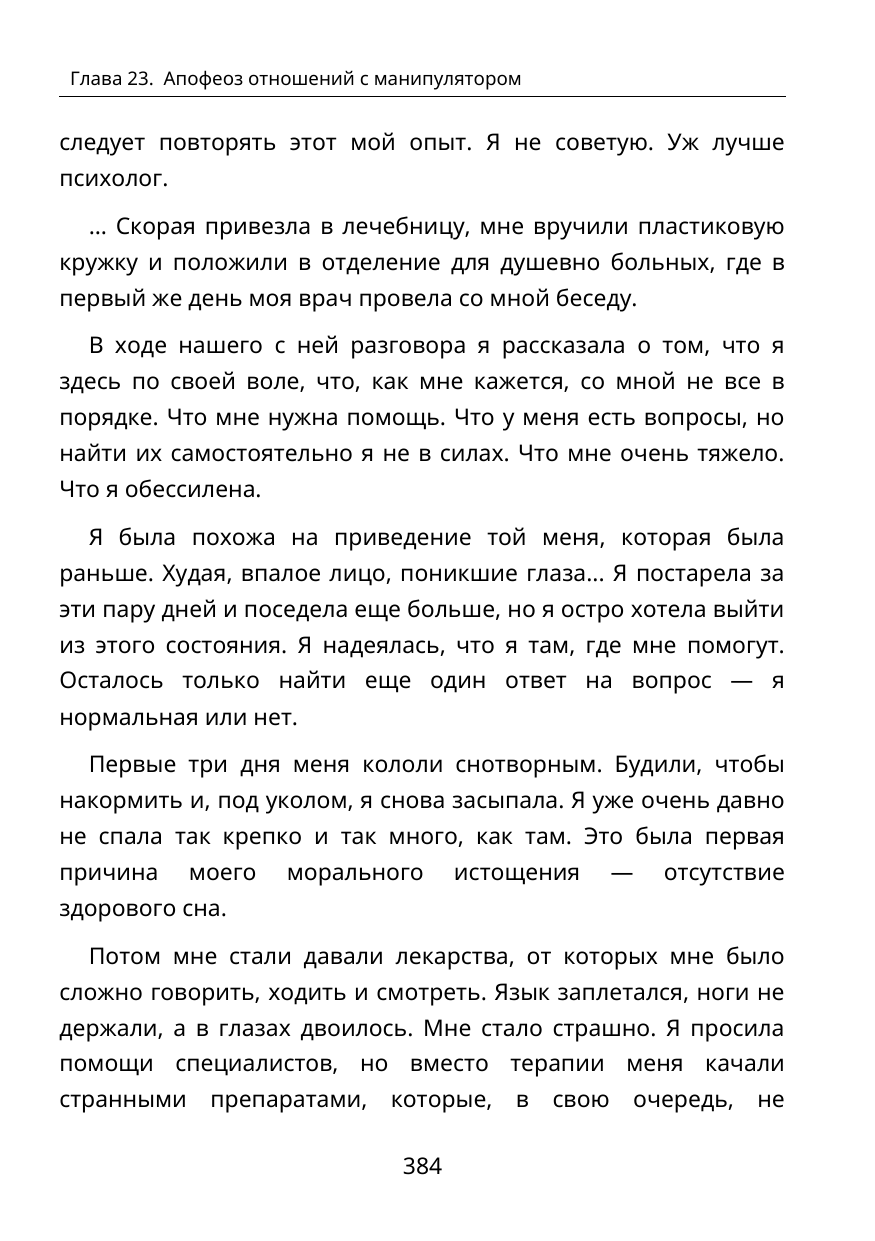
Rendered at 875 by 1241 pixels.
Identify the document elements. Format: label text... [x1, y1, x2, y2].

text Первые три дня меня кололи снотворным. Будили, чтобы накормить и, под уколом, я снова засыпала. Я уже очень давно не спала так крепко и так много, как там. Это была первая причина моего морального истощения — отсутствие здорового сна. [59, 748, 786, 923]
text следует повторять этот мой опыт. Я не советую. Уж лучше психолог. [59, 126, 786, 193]
text Потом мне стали давали лекарства, от которых мне было сложно говорить, ходить и смотреть. Язык заплетался, ноги не держали, а в глазах двоилось. Мне стало страшно. Я просила помощи специалистов, но вместо терапии меня качали странными препаратами, которые, в свою очередь, не [59, 939, 786, 1114]
text … Скорая привезла в лечебницу, мне вручили пластиковую кружку и положили в отделение для душевно больных, где в первый же день моя врач провела со мной беседу. [59, 210, 786, 313]
text Я была похожа на приведение той меня, которая была раньше. Худая, впалое лицо, поникшие глаза... Я постарела за эти пару дней и поседела еще больше, но я остро хотела выйти из этого состояния. Я надеялась, что я там, где мне помогут. Осталось только найти еще один ответ на вопрос — я нормальная или нет. [59, 521, 786, 732]
text В ходе нашего с ней разговора я рассказала о том, что я здесь по своей воле, что, как мне кажется, со мной не все в порядке. Что мне нужна помощь. Что у меня есть вопросы, но найти их самостоятельно я не в силах. Что мне очень тяжело. Что я обессилена. [59, 329, 786, 504]
